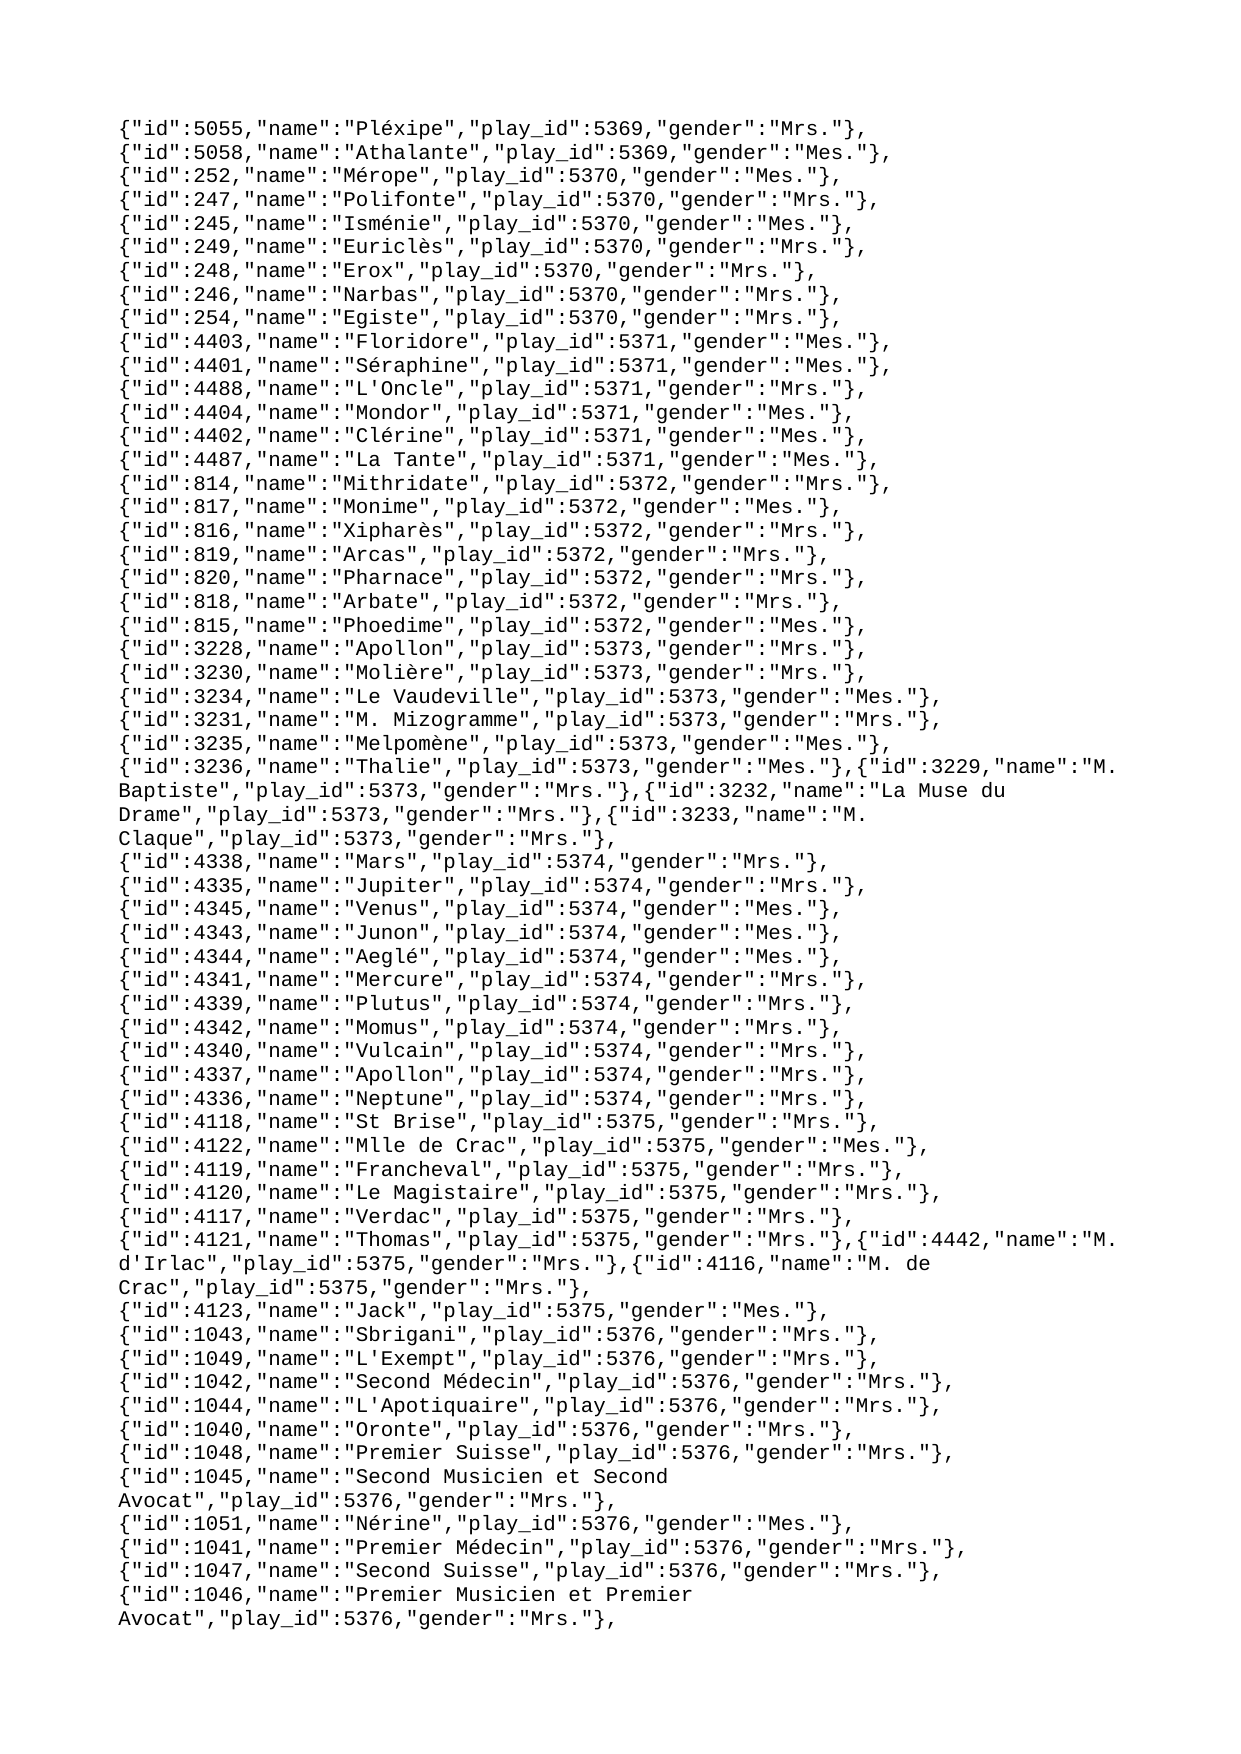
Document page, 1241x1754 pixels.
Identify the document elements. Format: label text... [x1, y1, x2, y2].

text {"id":5055,"name":"Pléxipe","play_id":5369,"gender":"Mrs."},{"id":5058,"name":"Athalante","play_id":5369,"gender":"Mes."},{"id":252,"name":"Mérope","play_id":5370,"gender":"Mes."},{"id":247,"name":"Polifonte","play_id":5370,"gender":"Mrs."},{"id":245,"name":"Isménie","play_id":5370,"gender":"Mes."},{"id":249,"name":"Euriclès","play_id":5370,"gender":"Mrs."},{"id":248,"name":"Erox","play_id":5370,"gender":"Mrs."},{"id":246,"name":"Narbas","play_id":5370,"gender":"Mrs."},{"id":254,"name":"Egiste","play_id":5370,"gender":"Mrs."},{"id":4403,"name":"Floridore","play_id":5371,"gender":"Mes."},{"id":4401,"name":"Séraphine","play_id":5371,"gender":"Mes."},{"id":4488,"name":"L'Oncle","play_id":5371,"gender":"Mrs."},{"id":4404,"name":"Mondor","play_id":5371,"gender":"Mes."},{"id":4402,"name":"Clérine","play_id":5371,"gender":"Mes."},{"id":4487,"name":"La Tante","play_id":5371,"gender":"Mes."},{"id":814,"name":"Mithridate","play_id":5372,"gender":"Mrs."},{"id":817,"name":"Monime","play_id":5372,"gender":"Mes."},{"id":816,"name":"Xipharès","play_id":5372,"gender":"Mrs."},{"id":819,"name":"Arcas","play_id":5372,"gender":"Mrs."},{"id":820,"name":"Pharnace","play_id":5372,"gender":"Mrs."},{"id":818,"name":"Arbate","play_id":5372,"gender":"Mrs."},{"id":815,"name":"Phoedime","play_id":5372,"gender":"Mes."},{"id":3228,"name":"Apollon","play_id":5373,"gender":"Mrs."},{"id":3230,"name":"Molière","play_id":5373,"gender":"Mrs."},{"id":3234,"name":"Le Vaudeville","play_id":5373,"gender":"Mes."},{"id":3231,"name":"M. Mizogramme","play_id":5373,"gender":"Mrs."},{"id":3235,"name":"Melpomène","play_id":5373,"gender":"Mes."},{"id":3236,"name":"Thalie","play_id":5373,"gender":"Mes."},{"id":3229,"name":"M. Baptiste","play_id":5373,"gender":"Mrs."},{"id":3232,"name":"La Muse du Drame","play_id":5373,"gender":"Mrs."},{"id":3233,"name":"M. Claque","play_id":5373,"gender":"Mrs."},{"id":4338,"name":"Mars","play_id":5374,"gender":"Mrs."},{"id":4335,"name":"Jupiter","play_id":5374,"gender":"Mrs."},{"id":4345,"name":"Venus","play_id":5374,"gender":"Mes."},{"id":4343,"name":"Junon","play_id":5374,"gender":"Mes."},{"id":4344,"name":"Aeglé","play_id":5374,"gender":"Mes."},{"id":4341,"name":"Mercure","play_id":5374,"gender":"Mrs."},{"id":4339,"name":"Plutus","play_id":5374,"gender":"Mrs."},{"id":4342,"name":"Momus","play_id":5374,"gender":"Mrs."},{"id":4340,"name":"Vulcain","play_id":5374,"gender":"Mrs."},{"id":4337,"name":"Apollon","play_id":5374,"gender":"Mrs."},{"id":4336,"name":"Neptune","play_id":5374,"gender":"Mrs."},{"id":4118,"name":"St Brise","play_id":5375,"gender":"Mrs."},{"id":4122,"name":"Mlle de Crac","play_id":5375,"gender":"Mes."},{"id":4119,"name":"Francheval","play_id":5375,"gender":"Mrs."},{"id":4120,"name":"Le Magistaire","play_id":5375,"gender":"Mrs."},{"id":4117,"name":"Verdac","play_id":5375,"gender":"Mrs."},{"id":4121,"name":"Thomas","play_id":5375,"gender":"Mrs."},{"id":4442,"name":"M. d'Irlac","play_id":5375,"gender":"Mrs."},{"id":4116,"name":"M. de Crac","play_id":5375,"gender":"Mrs."},{"id":4123,"name":"Jack","play_id":5375,"gender":"Mes."},{"id":1043,"name":"Sbrigani","play_id":5376,"gender":"Mrs."},{"id":1049,"name":"L'Exempt","play_id":5376,"gender":"Mrs."},{"id":1042,"name":"Second Médecin","play_id":5376,"gender":"Mrs."},{"id":1044,"name":"L'Apotiquaire","play_id":5376,"gender":"Mrs."},{"id":1040,"name":"Oronte","play_id":5376,"gender":"Mrs."},{"id":1048,"name":"Premier Suisse","play_id":5376,"gender":"Mrs."},{"id":1045,"name":"Second Musicien et Second Avocat","play_id":5376,"gender":"Mrs."},{"id":1051,"name":"Nérine","play_id":5376,"gender":"Mes."},{"id":1041,"name":"Premier Médecin","play_id":5376,"gender":"Mrs."},{"id":1047,"name":"Second Suisse","play_id":5376,"gender":"Mrs."},{"id":1046,"name":"Premier Musicien et Premier Avocat","play_id":5376,"gender":"Mrs."}, [118, 118, 1122, 1631]
